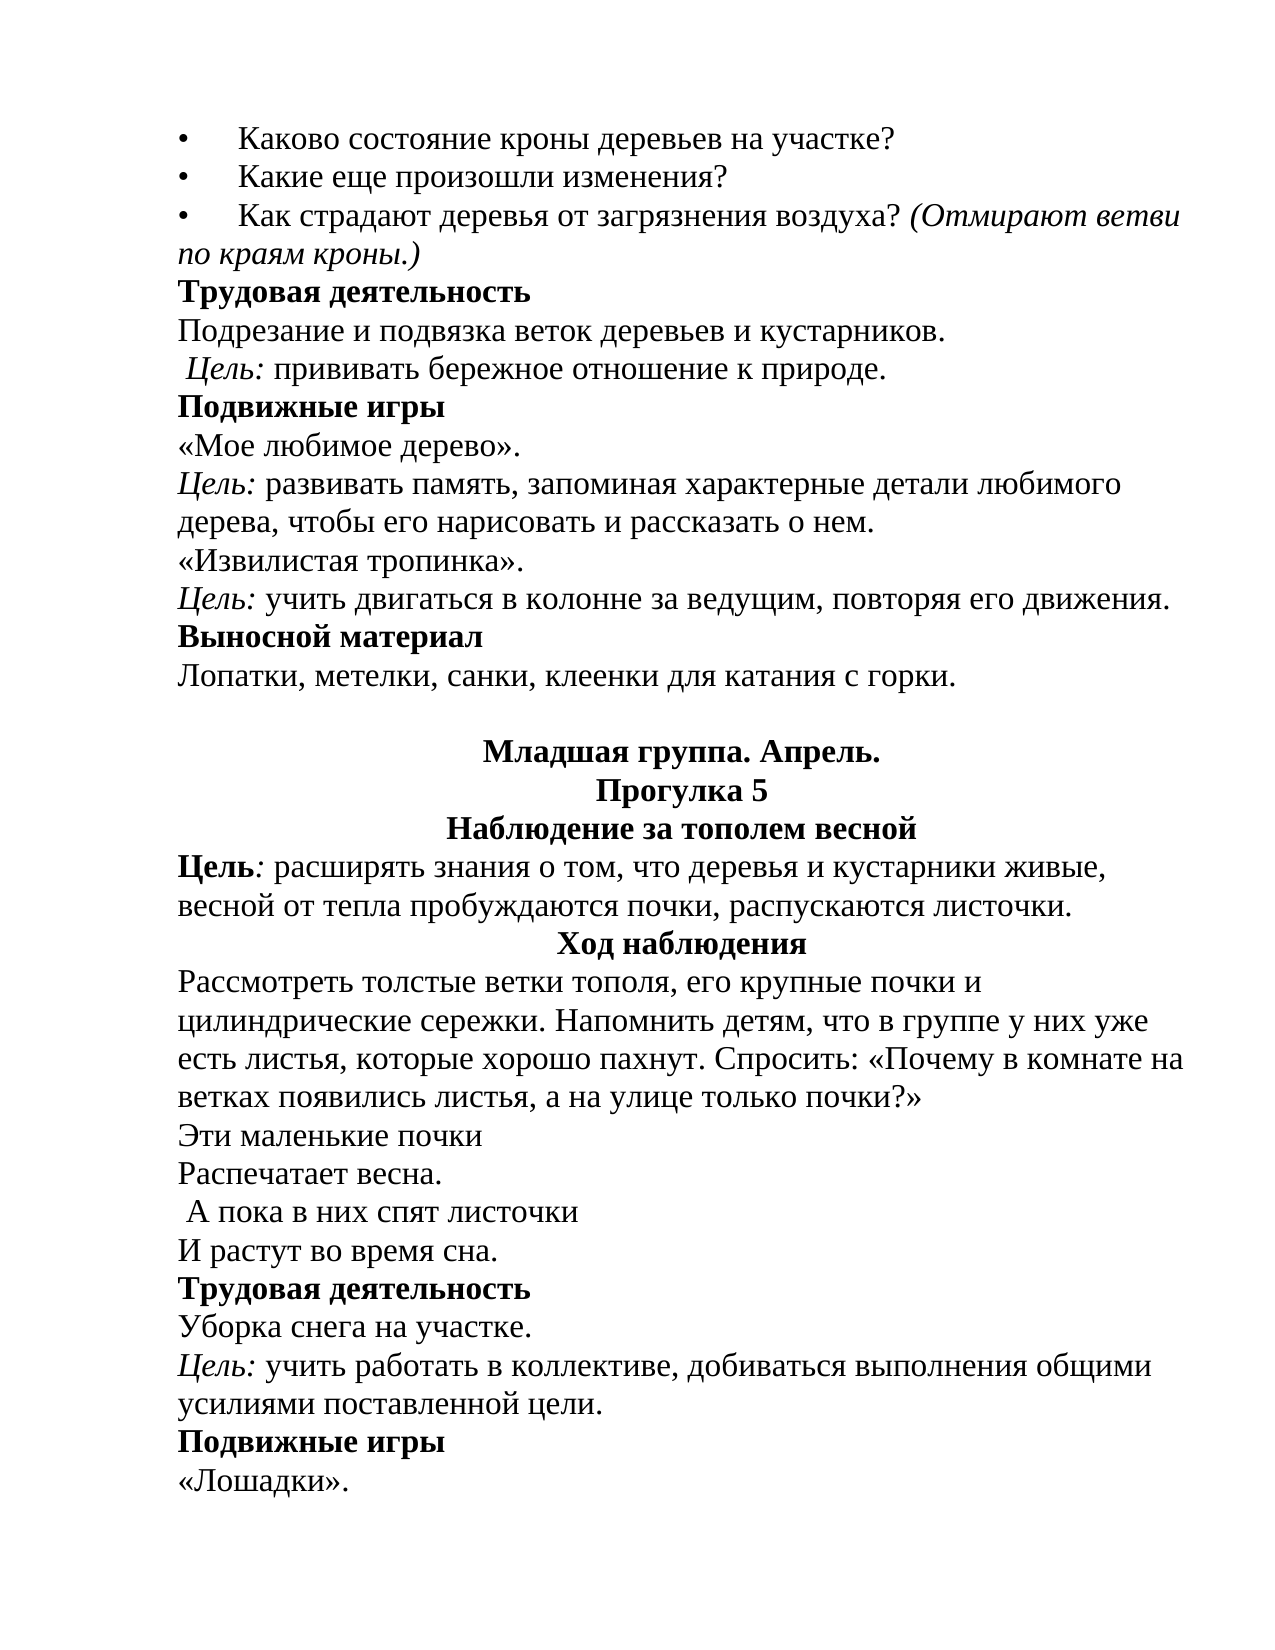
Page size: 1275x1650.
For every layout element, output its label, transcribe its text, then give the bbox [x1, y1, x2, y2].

text Цель: учить работать в коллективе, добиваться выполнения общими усилиями поставленной цели. [177, 1345, 1186, 1421]
text Цель: учить двигаться в колонне за ведущим, повторяя его движения. [177, 578, 1186, 616]
text Наблюдение за тополем весной [177, 808, 1186, 846]
text Цель: расширять знания о том, что деревья и кустарники живые, весной от тепла пробуждаются почки, распускаются листочки. [177, 846, 1186, 923]
text Уборка снега на участке. [177, 1306, 1186, 1345]
text Подрезание и подвязка веток деревьев и кустарников. [177, 310, 1186, 348]
text • Какие еще произошли изменения? [177, 156, 1186, 195]
text Цель: развивать память, запоминая характерные детали любимого дерева, чтобы его нарисовать и рассказать о нем. [177, 463, 1186, 540]
text Эти маленькие почки [177, 1115, 1186, 1153]
text Цель: прививать бережное отношение к природе. [177, 348, 1186, 386]
text Выносной материал [177, 616, 1186, 655]
text Рассмотреть толстые ветки тополя, его крупные почки и цилиндрические сережки. Напомнить детям, что в группе у них уже есть листья, которые хорошо пахнут. Спросить: «Почему в комнате на ветках появились листья, а на улице только почки?» [177, 961, 1186, 1115]
text Подвижные игры [177, 386, 1186, 425]
text Трудовая деятельность [177, 271, 1186, 310]
text И растут во время сна. [177, 1230, 1186, 1268]
text «Извилистая тропинка». [177, 540, 1186, 578]
text «Лошадки». [177, 1460, 1186, 1498]
text Ход наблюдения [177, 923, 1186, 961]
text Прогулка 5 [177, 770, 1186, 808]
text А пока в них спят листочки [177, 1191, 1186, 1230]
text Младшая группа. Апрель. [177, 731, 1186, 770]
text «Мое любимое дерево». [177, 425, 1186, 463]
text • Каково состояние кроны деревьев на участке? [177, 118, 1186, 156]
text Распечатает весна. [177, 1153, 1186, 1191]
text Лопатки, метелки, санки, клеенки для катания с горки. [177, 655, 1186, 693]
text • Как страдают деревья от загрязнения воздуха? (Отмирают ветви по краям кроны.) [177, 195, 1186, 271]
text Подвижные игры [177, 1421, 1186, 1460]
text Трудовая деятельность [177, 1268, 1186, 1306]
